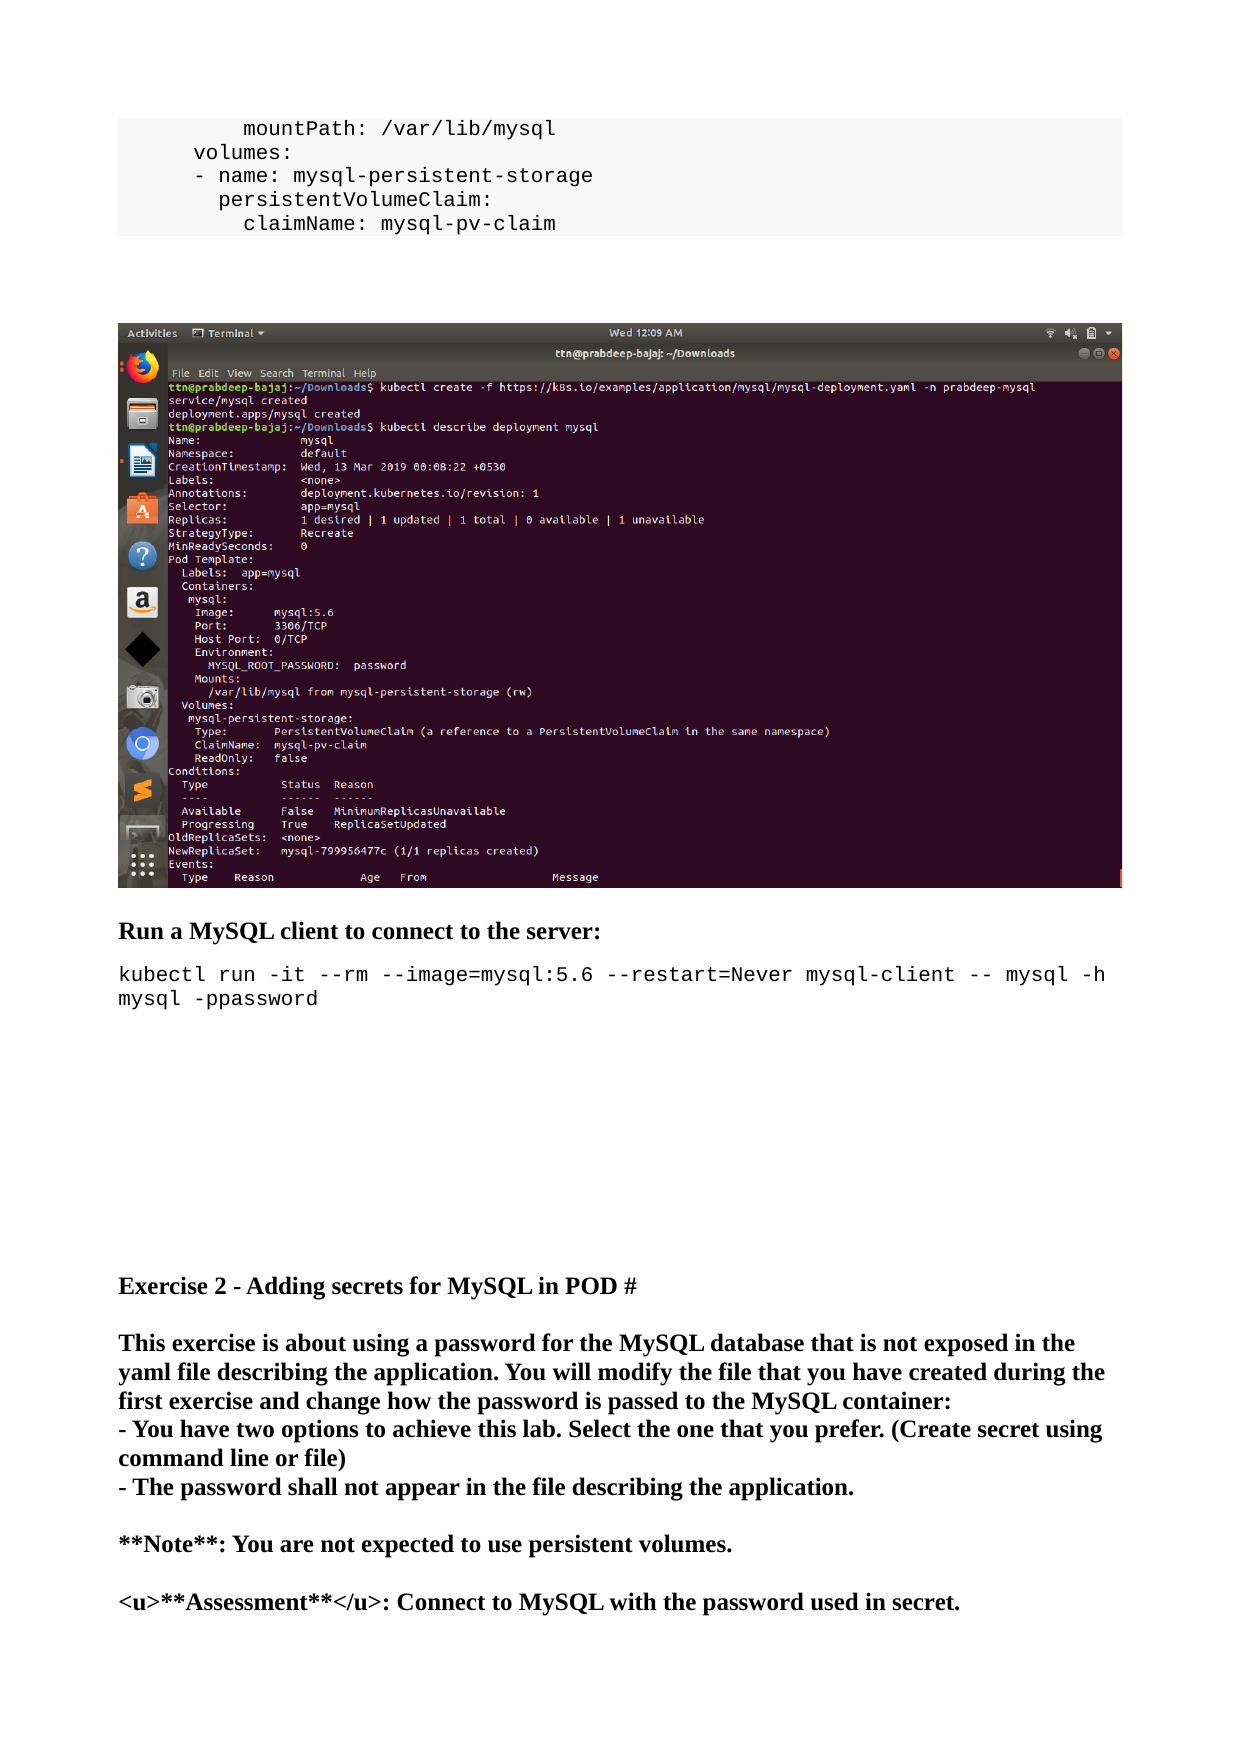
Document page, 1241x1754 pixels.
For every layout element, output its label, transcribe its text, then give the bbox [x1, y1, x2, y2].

text - You have two options to achieve this lab. Select the one that you prefer. (Create secret using command line or file) [118, 1414, 1122, 1472]
text - name: mysql-persistent-storage [118, 165, 1122, 189]
text This exercise is about using a password for the MySQL database that is not exposed in the yaml file describing the application. You will modify the file that you have created during the first exercise and change how the password is passed to the MySQL container: [118, 1328, 1122, 1414]
picture [118, 323, 1123, 888]
text Exercise 2 - Adding secrets for MySQL in POD # [118, 1271, 1122, 1299]
text **Note**: You are not expected to use persistent volumes. [118, 1529, 1122, 1558]
text Run a MySQL client to connect to the server: [118, 916, 1122, 945]
text kubectl run -it --rm --image=mysql:5.6 --restart=Never mysql-client -- mysql -h mysql -ppassword [118, 964, 1122, 1011]
text claimName: mysql-pv-claim [118, 213, 1122, 236]
text mountPath: /var/lib/mysql [118, 118, 1122, 142]
text persistentVolumeClaim: [118, 189, 1122, 213]
text <u>**Assessment**</u>: Connect to MySQL with the password used in secret. [118, 1587, 1122, 1616]
text volumes: [118, 142, 1122, 165]
text - The password shall not appear in the file describing the application. [118, 1472, 1122, 1501]
